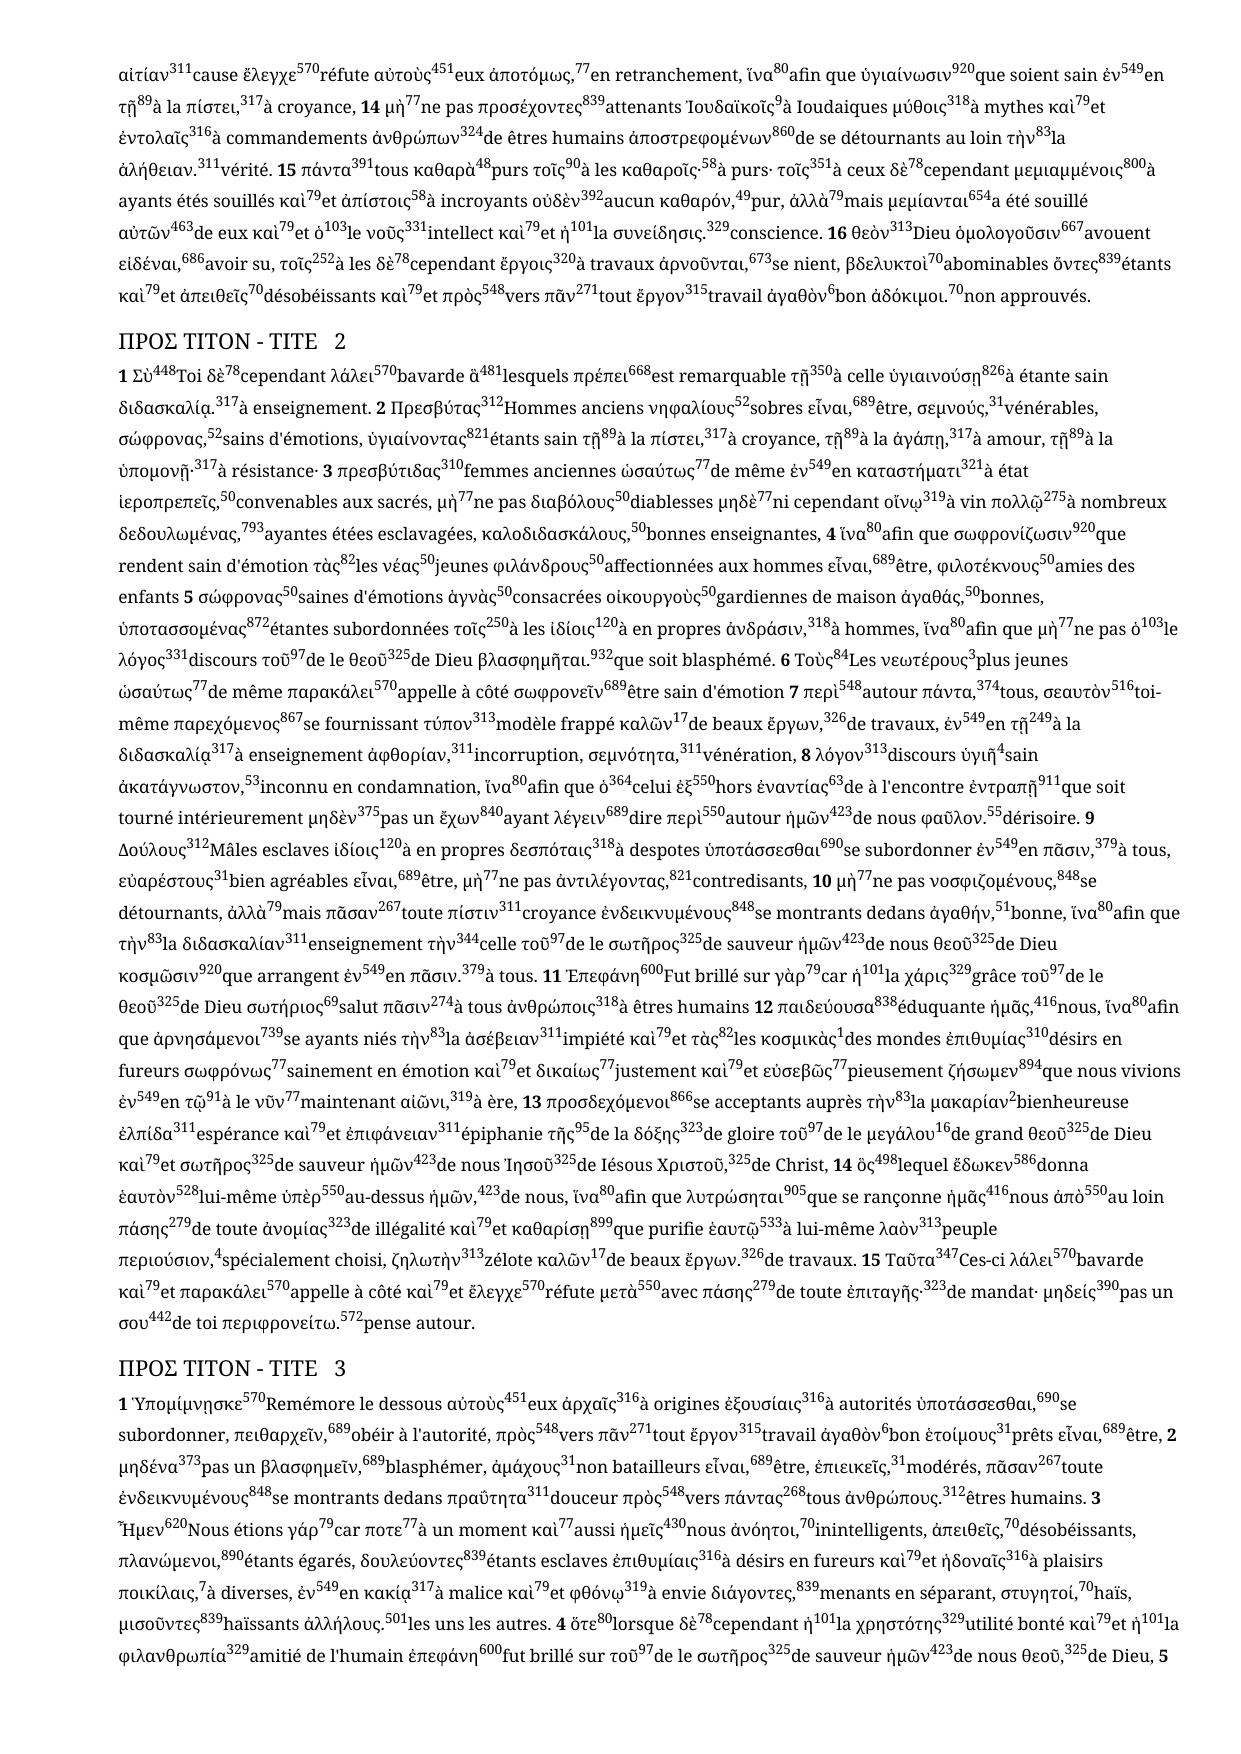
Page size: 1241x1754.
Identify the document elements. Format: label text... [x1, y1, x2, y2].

text 1 Ὑπομίμνῃσκε570Remémore le dessous αὐτοὺς451eux ἀρχαῖς316à origines ἐξουσίαις316à autorités ὑποτάσσεσθαι,690se subordonner, πειθαρχεῖν,689obéir à l'autorité, πρὸς548vers πᾶν271tout ἔργον315travail ἀγαθὸν6bon ἑτοίμους31prêts εἶναι,689être, 2 μηδένα373pas un βλασφημεῖν,689blasphémer, ἀμάχους31non batailleurs εἶναι,689être, ἐπιεικεῖς,31modérés, πᾶσαν267toute ἐνδεικνυμένους848se montrants dedans πραΰτητα311douceur πρὸς548vers πάντας268tous ἀνθρώπους.312êtres humains. 3 Ἦμεν620Nous étions γάρ79car ποτε77à un moment καὶ77aussi ἡμεῖς430nous ἀνόητοι,70inintelligents, ἀπειθεῖς,70désobéissants, πλανώμενοι,890étants égarés, δουλεύοντες839étants esclaves ἐπιθυμίαις316à désirs en fureurs καὶ79et ἡδοναῖς316à plaisirs ποικίλαις,7à diverses, ἐν549en κακίᾳ317à malice καὶ79et φθόνῳ319à envie διάγοντες,839menants en séparant, στυγητοί,70haïs, μισοῦντες839haïssants ἀλλήλους.501les uns les autres. 4 ὅτε80lorsque δὲ78cependant ἡ101la χρηστότης329utilité bonté καὶ79et ἡ101la φιλανθρωπία329amitié de l'humain ἐπεφάνη600fut brillé sur τοῦ97de le σωτῆρος325de sauveur ἡμῶν423de nous θεοῦ,325de Dieu, 5 οὐκ77non ἐξ550hors ἔργων326de travaux τῶν359de ces ἐν549en δικαιοσύνῃ317à justice ἃ481lesquels ἐποιήσαμεν581nous fîmes ἡμεῖς430nous ἀλλὰ79mais κατὰ548selon τὸ87le αὐτοῦ464de lui ἔλεος315miséricorde ἔσωσεν586sauva ἡμᾶς416nous διὰ550par λουτροῦ327de bain παλιγγενεσίας323de régénération καὶ79et ἀνακαινώσεως323de rénovation de bas en haut πνεύματος327de souffle ἁγίου,18de saint, 6 οὗ494de lequel ἐξέχεεν586déversa ἐφ᾽548sur ἡμᾶς416nous πλουσίως77richement διὰ550par Ἰησοῦ325de Iésous Χριστοῦ325de Christ τοῦ97de le σωτῆρος325de sauveur ἡμῶν,423de nous, 7 ἵνα80afin que δικαιωθέντες759ayants étés justifiés τῇ89à la ἐκείνου358de celui-là χάριτι317à grâce κληρονόμοι330héritiers γενηθῶμεν906que nous soyons devenu κατ᾽548selon ἐλπίδα311espérance ζωῆς323de vie αἰωνίου.14de éternelle. 8 Πιστὸς47Croyable ὁ103le λόγος·331discours· καὶ79et περὶ550autour τούτων359de ces-ci βούλομαί670je m'ai dessein σε437toi διαβεβαιοῦσθαι,690se affirmer au travers, ἵνα80afin que φροντίζωσιν920que réfléchissent καλῶν17de beaux ἔργων326de travaux προΐστασθαι690se dresser au-devant οἱ363ceux πεπιστευκότες782ayants crus θεῷ·319à Dieu· ταῦτά365ces-ci ἐστιν668est καλὰ48beaux καὶ79et ὠφέλιμα48profitables τοῖς90à les ἀνθρώποις.318à êtres humains. 9 μωρὰς1folles δὲ78cependant ζητήσεις310recherches καὶ79et γενεαλογίας310généalogies καὶ79et ἔρεις310discordes καὶ79et μάχας310batailles νομικὰς1légistes περιΐστασο·574te dresse autour· εἰσὶν667sont γὰρ79car ἀνωφελεῖς68improfitables καὶ79et μάταιοι.68vaines. 10 αἱρετικὸν4hérétique ἄνθρωπον313être humain μετὰ548après μίαν177une καὶ79et δευτέραν201deuxième νουθεσίαν311admonition παραιτοῦ,574te demande à côté, 11 εἰδὼς783ayant su ὅτι80en ce que ἐξέστραπται654a été tourné à l'excès ὁ103le τοιοῦτος364tel καὶ79et ἁμαρτάνει668faute ὢν840étant αὐτοκατάκριτος.47condamné lui-même. 12 Ὅταν80Lorsque le cas échéant πέμψω895que je mande Ἀρτεμᾶν313Artémas πρὸς548vers σὲ437toi ἢ79ou Τύχικον,313Tuchikos, σπούδασον554sois en hâte ἐλθεῖν681venir πρός548vers με417moi εἰς548envers Νικόπολιν,311Nicopolis, ἐκεῖ77là γὰρ79car κέκρικα638j'ai jugé παραχειμάσαι.681hiverner à côté. 13 Ζηνᾶν313Zénas τὸν85le νομικὸν4légiste καὶ79et Ἀπολλῶν313Apollos σπουδαίως77hâtivement πρόπεμψον,554mande en avant, ἵνα80afin que μηδὲν392pas un αὐτοῖς457à eux λείπῃ.921que laisse. 14 μανθανέτωσαν571apprennent δὲ78cependant καὶ77aussi οἱ102les ἡμέτεροι426nos καλῶν17de beaux ἔργων326de travaux προΐστασθαι690se dresser au-devant εἰς548envers τὰς82les ἀναγκαίας1nécessaires χρείας,310besoins, ἵνα80afin que μὴ77ne pas ὦσιν920que soient ἄκαρποι.46sans fruits. 15 Ἀσπάζονταί673Se saluent σε437toi οἱ363ceux μετ᾽550avec ἐμοῦ424de moi πάντες.389tous. ἄσπασαι558te salue τοὺς345ceux φιλοῦντας821affectionnants ἡμᾶς416nous ἐν549en πίστει.317à croyance. Ἡ101La χάρις329grâce μετὰ550avec πάντων383de tous ὑμῶν.441de vous. [118, 1387, 1181, 1667]
text 1 Σὺ448Toi δὲ78cependant λάλει570bavarde ἃ481lesquels πρέπει668est remarquable τῇ350à celle ὑγιαινούσῃ826à étante sain διδασκαλίᾳ.317à enseignement. 2 Πρεσβύτας312Hommes anciens νηφαλίους52sobres εἶναι,689être, σεμνούς,31vénérables, σώφρονας,52sains d'émotions, ὑγιαίνοντας821étants sain τῇ89à la πίστει,317à croyance, τῇ89à la ἀγάπῃ,317à amour, τῇ89à la ὑπομονῇ·317à résistance· 3 πρεσβύτιδας310femmes anciennes ὡσαύτως77de même ἐν549en καταστήματι321à état ἱεροπρεπεῖς,50convenables aux sacrés, μὴ77ne pas διαβόλους50diablesses μηδὲ77ni cependant οἴνῳ319à vin πολλῷ275à nombreux δεδουλωμένας,793ayantes étées esclavagées, καλοδιδασκάλους,50bonnes enseignantes, 4 ἵνα80afin que σωφρονίζωσιν920que rendent sain d'émotion τὰς82les νέας50jeunes φιλάνδρους50affectionnées aux hommes εἶναι,689être, φιλοτέκνους50amies des enfants 5 σώφρονας50saines d'émotions ἁγνὰς50consacrées οἰκουργοὺς50gardiennes de maison ἀγαθάς,50bonnes, ὑποτασσομένας872étantes subordonnées τοῖς250à les ἰδίοις120à en propres ἀνδράσιν,318à hommes, ἵνα80afin que μὴ77ne pas ὁ103le λόγος331discours τοῦ97de le θεοῦ325de Dieu βλασφημῆται.932que soit blasphémé. 6 Τοὺς84Les νεωτέρους3plus jeunes ὡσαύτως77de même παρακάλει570appelle à côté σωφρονεῖν689être sain d'émotion 7 περὶ548autour πάντα,374tous, σεαυτὸν516toi-même παρεχόμενος867se fournissant τύπον313modèle frappé καλῶν17de beaux ἔργων,326de travaux, ἐν549en τῇ249à la διδασκαλίᾳ317à enseignement ἀφθορίαν,311incorruption, σεμνότητα,311vénération, 8 λόγον313discours ὑγιῆ4sain ἀκατάγνωστον,53inconnu en condamnation, ἵνα80afin que ὁ364celui ἐξ550hors ἐναντίας63de à l'encontre ἐντραπῇ911que soit tourné intérieurement μηδὲν375pas un ἔχων840ayant λέγειν689dire περὶ550autour ἡμῶν423de nous φαῦλον.55dérisoire. 9 Δούλους312Mâles esclaves ἰδίοις120à en propres δεσπόταις318à despotes ὑποτάσσεσθαι690se subordonner ἐν549en πᾶσιν,379à tous, εὐαρέστους31bien agréables εἶναι,689être, μὴ77ne pas ἀντιλέγοντας,821contredisants, 10 μὴ77ne pas νοσφιζομένους,848se détournants, ἀλλὰ79mais πᾶσαν267toute πίστιν311croyance ἐνδεικνυμένους848se montrants dedans ἀγαθήν,51bonne, ἵνα80afin que τὴν83la διδασκαλίαν311enseignement τὴν344celle τοῦ97de le σωτῆρος325de sauveur ἡμῶν423de nous θεοῦ325de Dieu κοσμῶσιν920que arrangent ἐν549en πᾶσιν.379à tous. 11 Ἐπεφάνη600Fut brillé sur γὰρ79car ἡ101la χάρις329grâce τοῦ97de le θεοῦ325de Dieu σωτήριος69salut πᾶσιν274à tous ἀνθρώποις318à êtres humains 12 παιδεύουσα838éduquante ἡμᾶς,416nous, ἵνα80afin que ἀρνησάμενοι739se ayants niés τὴν83la ἀσέβειαν311impiété καὶ79et τὰς82les κοσμικὰς1des mondes ἐπιθυμίας310désirs en fureurs σωφρόνως77sainement en émotion καὶ79et δικαίως77justement καὶ79et εὐσεβῶς77pieusement ζήσωμεν894que nous vivions ἐν549en τῷ91à le νῦν77maintenant αἰῶνι,319à ère, 13 προσδεχόμενοι866se acceptants auprès τὴν83la μακαρίαν2bienheureuse ἐλπίδα311espérance καὶ79et ἐπιφάνειαν311épiphanie τῆς95de la δόξης323de gloire τοῦ97de le μεγάλου16de grand θεοῦ325de Dieu καὶ79et σωτῆρος325de sauveur ἡμῶν423de nous Ἰησοῦ325de Iésous Χριστοῦ,325de Christ, 14 ὃς498lequel ἔδωκεν586donna ἑαυτὸν528lui-même ὑπὲρ550au-dessus ἡμῶν,423de nous, ἵνα80afin que λυτρώσηται905que se rançonne ἡμᾶς416nous ἀπὸ550au loin πάσης279de toute ἀνομίας323de illégalité καὶ79et καθαρίσῃ899que purifie ἑαυτῷ533à lui-même λαὸν313peuple περιούσιον,4spécialement choisi, ζηλωτὴν313zélote καλῶν17de beaux ἔργων.326de travaux. 15 Ταῦτα347Ces-ci λάλει570bavarde καὶ79et παρακάλει570appelle à côté καὶ79et ἔλεγχε570réfute μετὰ550avec πάσης279de toute ἐπιταγῆς·323de mandat· μηδείς390pas un σου442de toi περιφρονείτω.572pense autour. [118, 360, 1181, 1335]
text ΠΡΟΣ ΤΙΤΟΝ - TITE 3 [118, 1353, 1181, 1383]
text 1 Παῦλος331Paulus δοῦλος331mâle esclave θεοῦ,325de Dieu, ἀπόστολος331envoyé δὲ78cependant Ἰησοῦ325de Iésous Χριστοῦ325de Christ κατὰ548selon πίστιν311croyance ἐκλεκτῶν64de élus θεοῦ325de Dieu καὶ79et ἐπίγνωσιν311reconnaissance ἀληθείας323de vérité τῆς490de celle κατ᾽548selon εὐσέβειαν311piété 2 ἐπ᾽549sur ἐλπίδι317à espérance ζωῆς323de vie αἰωνίου,14de éternelle, ἣν478laquelle ἐπηγγείλατο592se promit ὁ103le ἀψευδὴς22qui ne ment pas θεὸς331Dieu πρὸ550d'avant χρόνων324de temps αἰωνίων,15de éternels, 3 ἐφανέρωσεν586rendit visible δὲ78cependant καιροῖς318à moments ἰδίοις120à en propres τὸν85le λόγον313discours αὐτοῦ464de lui ἐν549en κηρύγματι,321à annonce, ὃ482lequel ἐπιστεύθην596je fus cru ἐγὼ431moi κατ᾽548selon ἐπιταγὴν311mandat τοῦ97de le σωτῆρος325de sauveur ἡμῶν423de nous θεοῦ,325de Dieu, 4 Τίτῳ319à Titus γνησίῳ12à légitime τέκνῳ321à enfant κατὰ548selon κοινὴν2commune πίστιν,311croyance, χάρις329grâce καὶ79et εἰρήνη329paix ἀπὸ550au loin θεοῦ325de Dieu πατρὸς325de père καὶ79et Χριστοῦ325de Christ Ἰησοῦ325de Iésous τοῦ97de le σωτῆρος325de sauveur ἡμῶν.423de nous. 5 Τούτου360de Ce-ci χάριν552en grâce de ἀπέλιπόν582je laissai au loin σε437toi ἐν549en Κρήτῃ,317à Crète, ἵνα80afin que τὰ347ces λείποντα823laissants ἐπιδιορθώσῃ903que tu te mettes en ordre καὶ79et καταστήσῃς897que tu constitues κατὰ548selon πόλιν311cité πρεσβυτέρους,52plus anciens, ὡς80comme ἐγώ431moi σοι439à toi διεταξάμην,588je m'ordonnai au-travers, 6 εἴ80si τίς390un quelconque ἐστιν668est ἀνέγκλητος,47sans accusation, μιᾶς189de une γυναικὸς323de femme ἀνήρ,331homme, τέκνα314enfants ἔχων840ayant πιστά,54croyables, μὴ77ne pas ἐν549en κατηγορίᾳ317à accusation ἀσωτίας323de dissolution ἢ79ou ἀνυπότακτα.33insoumis. 7 δεῖ668attache de lien γὰρ79car τὸν85le ἐπίσκοπον313superviseur ἀνέγκλητον53sans accusation εἶναι689être ὡς80comme θεοῦ325de Dieu οἰκονόμον,313légiste de maison, μὴ77ne pas αὐθάδη,53arrogant, μὴ77ne pas ὀργίλον,53coléreux, μὴ77ne pas πάροινον,53à côté du vin, μὴ77ne pas πλήκτην,313frappeur, μὴ77ne pas αἰσχροκερδῆ,53escroqueur, 8 ἀλλὰ79mais φιλόξενον53affectionné à l'étranger φιλάγαθον53affectionné à ce qui est bon σώφρονα53sain d'émotion δίκαιον53juste ὅσιον53sacré ἐγκρατῆ,53maîtrisant intérieur, 9 ἀντεχόμενον849se tenant contre τοῦ97de le κατὰ548selon τὴν83la διδαχὴν311enseignement πιστοῦ16de croyable λόγου,325de discours, ἵνα80afin que δυνατὸς71puissant ᾖ921que soit καὶ79et παρακαλεῖν689appeler à côté ἐν549en τῇ89à la διδασκαλίᾳ317à enseignement τῇ350à celle ὑγιαινούσῃ826à étante sain καὶ79et τοὺς345ceux ἀντιλέγοντας821contredisants ἐλέγχειν.689réfuter. 10 Εἰσὶν667Sont γὰρ79car πολλοὶ389nombreux [καὶ]77[aussi] ἀνυπότακτοι,70insoumis, ματαιολόγοι70vains discoureurs καὶ79et φρεναπάται,330appâteurs d'émotions, μάλιστα77surtout οἱ363ceux ἐκ550hors τῆς95de la περιτομῆς,323de circoncision, 11 οὓς479lesquels δεῖ668attache de lien ἐπιστομίζειν,689mettre sur bouche, οἵτινες497lesquels des quelconques ὅλους268touts entiers οἴκους312maisons ἀνατρέπουσιν667renversent de bas en haut διδάσκοντες839enseignants ἃ481lesquels μὴ77ne pas δεῖ668attache de lien αἰσχροῦ18de honteux κέρδους327de gain χάριν.552en grâce de. 12 εἶπέν586dit τις390un quelconque ἐξ550hors αὐτῶν463de eux ἴδιος364en propre αὐτῶν463de eux προφήτης·331prophète· Κρῆτες330Crétois ἀεὶ77toujours ψεῦσται,330menteurs, κακὰ23malicieux θηρία,332bêtes sauvages, γαστέρες328ventres ἀργαί.19sans travaux. 13 ἡ101la μαρτυρία329déposition de témoignage αὕτη154celle-ci ἐστὶν668est ἀληθής.45vrai. δι᾽548par le fait de ἣν293laquelle αἰτίαν311cause ἔλεγχε570réfute αὐτοὺς451eux ἀποτόμως,77en retranchement, ἵνα80afin que ὑγιαίνωσιν920que soient sain ἐν549en τῇ89à la πίστει,317à croyance, 14 μὴ77ne pas προσέχοντες839attenants Ἰουδαϊκοῖς9à Ioudaiques μύθοις318à mythes καὶ79et ἐντολαῖς316à commandements ἀνθρώπων324de êtres humains ἀποστρεφομένων860de se détournants au loin τὴν83la ἀλήθειαν.311vérité. 15 πάντα391tous καθαρὰ48purs τοῖς90à les καθαροῖς·58à purs· τοῖς351à ceux δὲ78cependant μεμιαμμένοις800à ayants étés souillés καὶ79et ἀπίστοις58à incroyants οὐδὲν392aucun καθαρόν,49pur, ἀλλὰ79mais μεμίανται654a été souillé αὐτῶν463de eux καὶ79et ὁ103le νοῦς331intellect καὶ79et ἡ101la συνείδησις.329conscience. 16 θεὸν313Dieu ὁμολογοῦσιν667avouent εἰδέναι,686avoir su, τοῖς252à les δὲ78cependant ἔργοις320à travaux ἀρνοῦνται,673se nient, βδελυκτοὶ70abominables ὄντες839étants καὶ79et ἀπειθεῖς70désobéissants καὶ79et πρὸς548vers πᾶν271tout ἔργον315travail ἀγαθὸν6bon ἀδόκιμοι.70non approuvés. [118, 59, 1181, 307]
text ΠΡΟΣ ΤΙΤΟΝ - TITE 2 [118, 326, 1181, 356]
